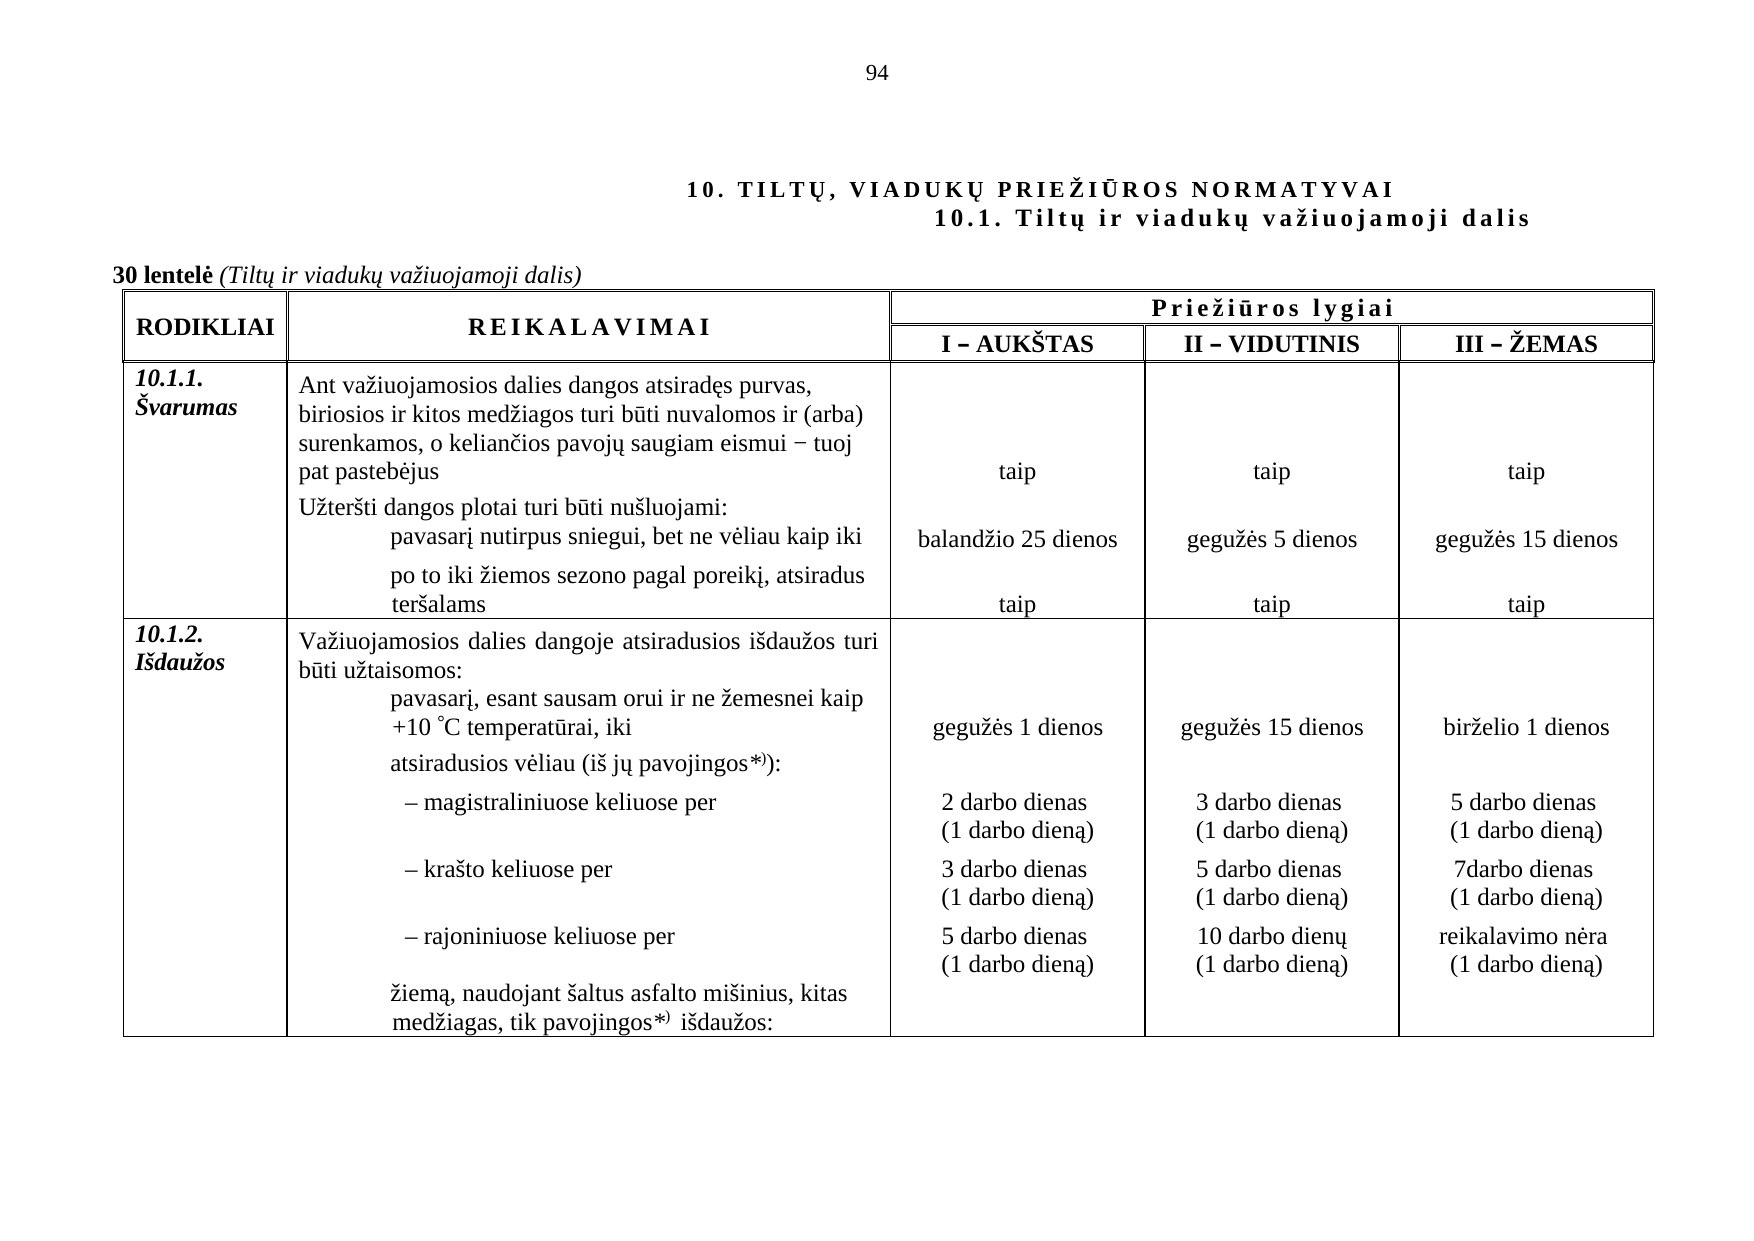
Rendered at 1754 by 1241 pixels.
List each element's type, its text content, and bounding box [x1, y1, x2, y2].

table_cell 2 darbo dienas [891, 777, 1144, 815]
table_cell (1 darbo dieną) [1146, 883, 1398, 911]
table_cell [124, 684, 286, 741]
table_header RODIKLIAI [125, 292, 286, 360]
text 10.1. Tiltų ir viadukų važiuojamoji dalis [821, 203, 1642, 232]
table_cell – rajoniniuose keliuose per [288, 911, 890, 978]
table_cell [1400, 741, 1653, 777]
table_cell (1 darbo dieną) [1400, 883, 1653, 911]
table_cell 7darbo dienas [1400, 844, 1653, 882]
table_cell [124, 741, 286, 777]
table_cell pavasarį, esant sausam orui ir ne žemesnei kaip +10 C temperatūrai, iki [288, 684, 890, 741]
table_cell [1146, 485, 1398, 521]
table_cell 10.1.1. Švarumas [124, 363, 286, 485]
table_cell (1 darbo dieną) [891, 883, 1144, 911]
table_cell 5 darbo dienas [1146, 844, 1398, 882]
table_cell [1146, 978, 1398, 1036]
table_cell 10.1.2. Išdaužos [124, 619, 286, 683]
table_cell [124, 485, 286, 521]
table_cell 3 darbo dienas [1146, 777, 1398, 815]
table_cell reikalavimo nėra [1400, 911, 1653, 949]
table_cell taip [1400, 363, 1653, 485]
table_cell birželio 1 dienos [1400, 684, 1653, 741]
table_cell 5 darbo dienas [891, 911, 1144, 949]
table_cell Ant važiuojamosios dalies dangos atsiradęs purvas, biriosios ir kitos medžiagos turi būti nuvalomos ir (arba) surenkamos, o keliančios pavojų saugiam eismui − tuoj pat pastebėjus [288, 363, 890, 485]
table_cell III – ŽEMAS [1401, 326, 1652, 360]
table_cell taip [1146, 553, 1398, 618]
table_cell [124, 844, 286, 911]
table_cell taip [1400, 553, 1653, 618]
table_header Priežiūros lygiai [892, 292, 1652, 322]
table_cell [1400, 619, 1653, 683]
table_cell [124, 521, 286, 553]
table_cell I – AUKŠTAS [892, 326, 1143, 360]
table_cell Važiuojamosios dalies dangoje atsiradusios išdaužos turi būti užtaisomos: [288, 619, 890, 683]
table_cell atsiradusios vėliau (iš jų pavojingos*)): [288, 741, 890, 777]
table_cell gegužės 15 dienos [1400, 521, 1653, 553]
table_cell – magistraliniuose keliuose per [288, 777, 890, 844]
table_cell [124, 911, 286, 978]
table_cell (1 darbo dieną) [1400, 815, 1653, 844]
table_cell (1 darbo dieną) [1146, 950, 1398, 978]
table_cell pavasarį nutirpus sniegui, bet ne vėliau kaip iki [288, 521, 890, 553]
table_cell (1 darbo dieną) [1146, 815, 1398, 844]
table_cell [891, 978, 1144, 1036]
table_cell 10 darbo dienų [1146, 911, 1398, 949]
table_cell [1146, 619, 1398, 683]
table_cell po to iki žiemos sezono pagal poreikį, atsiradus teršalams [288, 553, 890, 618]
table_cell balandžio 25 dienos [891, 521, 1144, 553]
table_cell (1 darbo dieną) [1400, 950, 1653, 978]
table_cell (1 darbo dieną) [891, 815, 1144, 844]
table_cell (1 darbo dieną) [891, 950, 1144, 978]
table_cell [124, 553, 286, 618]
table_cell taip [891, 553, 1144, 618]
table_cell [1400, 485, 1653, 521]
table_cell 5 darbo dienas [1400, 777, 1653, 815]
table_cell [891, 741, 1144, 777]
table_cell [891, 619, 1144, 683]
table_cell Užteršti dangos plotai turi būti nušluojami: [288, 485, 890, 521]
table_cell [1146, 741, 1398, 777]
table_cell taip [891, 363, 1144, 485]
table_cell žiemą, naudojant šaltus asfalto mišinius, kitas medžiagas, tik pavojingos*) išdaužos: [288, 978, 890, 1036]
table_cell 3 darbo dienas [891, 844, 1144, 882]
table_header REIKALAVIMAI [289, 292, 889, 360]
table_cell II – VIDUTINIS [1146, 326, 1398, 360]
table_cell gegužės 1 dienos [891, 684, 1144, 741]
table_cell gegužės 15 dienos [1146, 684, 1398, 741]
text 10. TILTŲ, VIADUKŲ PRIEŽIŪROS NORMATYVAI [437, 176, 1642, 203]
table_cell taip [1146, 363, 1398, 485]
table_cell [1400, 978, 1653, 1036]
table_cell [124, 978, 286, 1036]
table_cell – krašto keliuose per [288, 844, 890, 911]
table_cell [891, 485, 1144, 521]
text 30 lentelė (Tiltų ir viadukų važiuojamoji dalis) [112, 260, 1642, 289]
table_cell [124, 777, 286, 844]
table_cell gegužės 5 dienos [1146, 521, 1398, 553]
